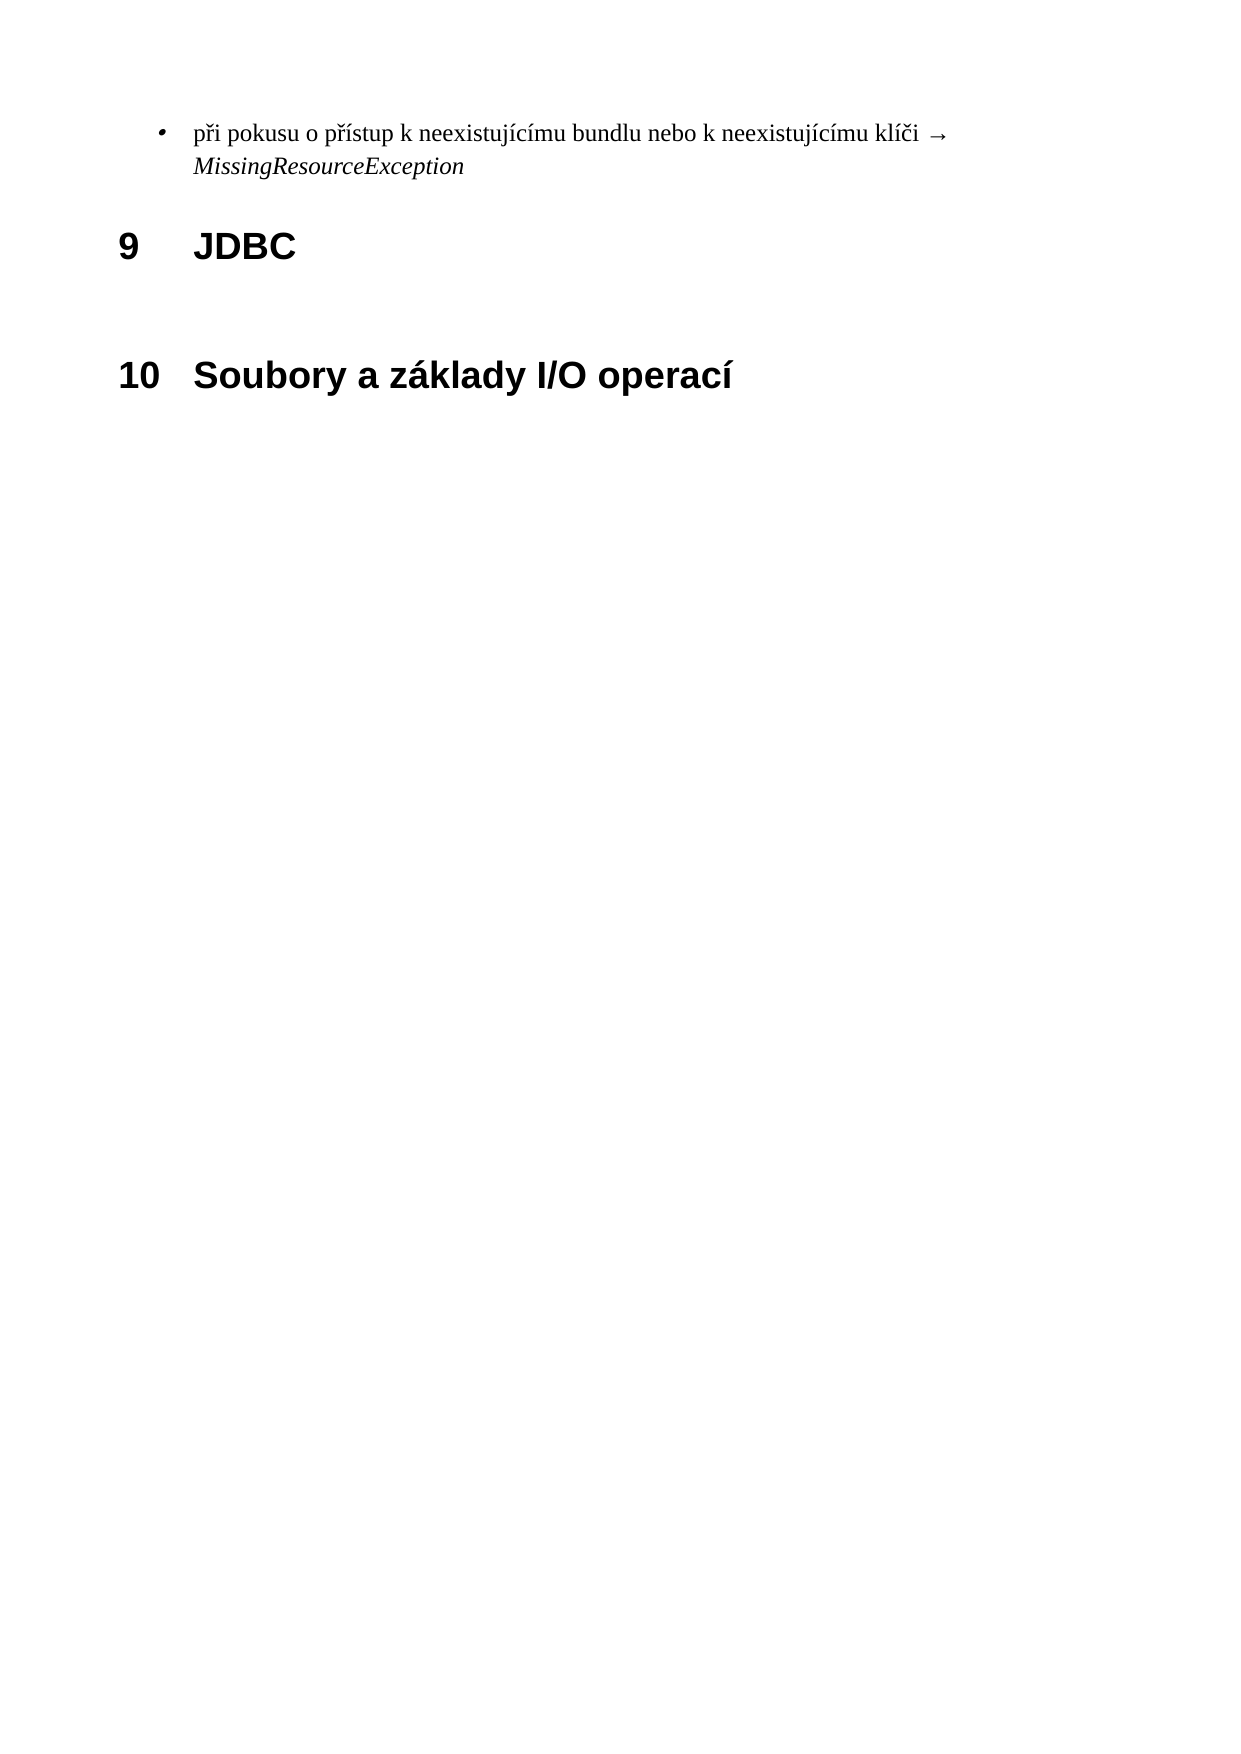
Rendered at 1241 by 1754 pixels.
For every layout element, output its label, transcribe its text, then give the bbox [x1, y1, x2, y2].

subtitle JDBC [118, 224, 1122, 267]
subtitle Soubory a základy I/O operací [118, 352, 1122, 396]
list při pokusu o přístup k neexistujícímu bundlu nebo k neexistujícímu klíči → MissingResourceException [156, 118, 1122, 180]
